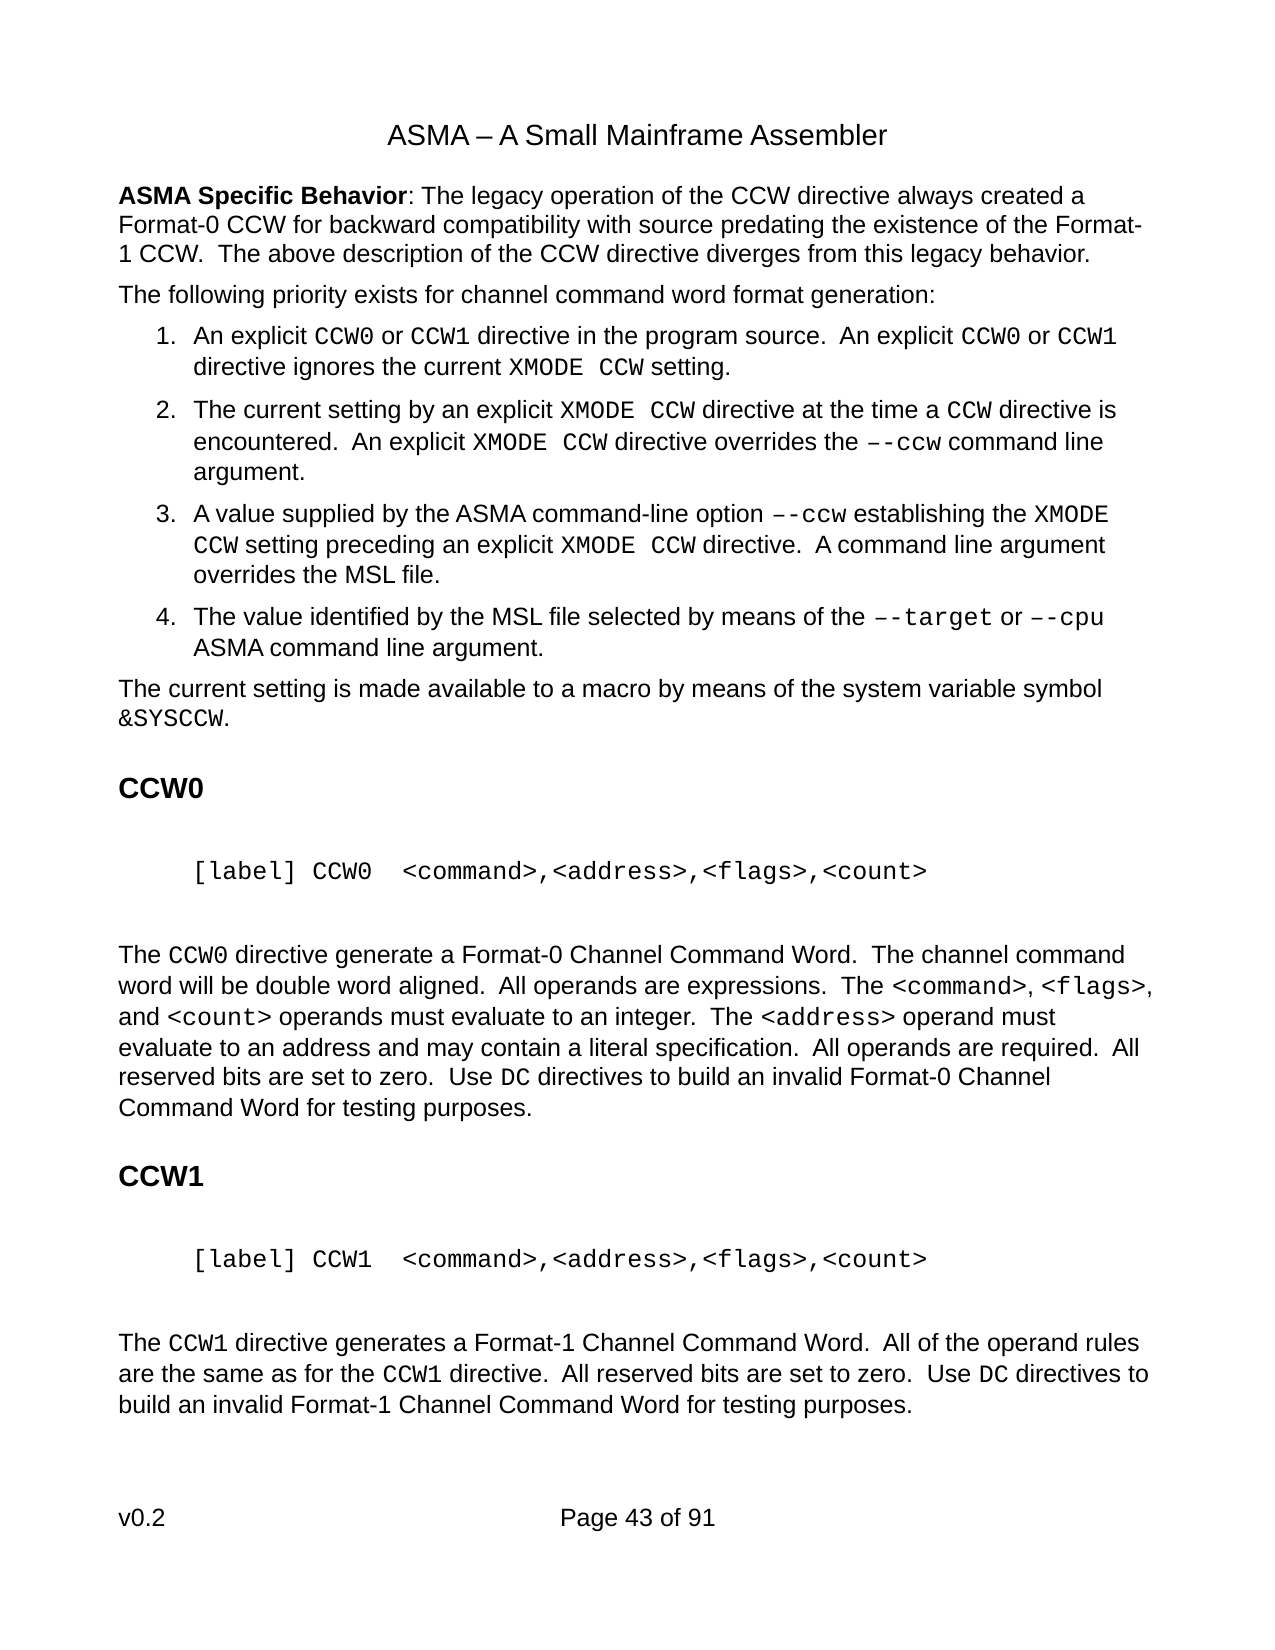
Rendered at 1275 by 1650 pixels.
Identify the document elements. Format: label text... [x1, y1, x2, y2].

list The current setting by an explicit XMODE CCW directive at the time a CCW directive is encountered. An explicit XMODE CCW directive overrides the –-ccw command line argument. [156, 396, 1157, 486]
subtitle CCW0 [118, 771, 1157, 805]
text ASMA Specific Behavior: The legacy operation of the CCW directive always created a Format-0 CCW for backward compatibility with source predating the existence of the Format-1 CCW. The above description of the CCW directive diverges from this legacy behavior. [118, 181, 1157, 267]
text The CCW0 directive generate a Format-0 Channel Command Word. The channel command word will be double word aligned. All operands are expressions. The <command>, <flags>, and <count> operands must evaluate to an integer. The <address> operand must evaluate to an address and may contain a literal specification. All operands are required. All reserved bits are set to zero. Use DC directives to build an invalid Format-0 Channel Command Word for testing purposes. [118, 940, 1157, 1121]
text The following priority exists for channel command word format generation: [118, 280, 1157, 309]
text The current setting is made available to a macro by means of the system variable symbol &SYSCCW. [118, 674, 1157, 734]
text The CCW1 directive generates a Format-1 Channel Command Word. All of the operand rules are the same as for the CCW1 directive. All reserved bits are set to zero. Use DC directives to build an invalid Format-1 Channel Command Word for testing purposes. [118, 1328, 1157, 1419]
subtitle CCW1 [118, 1159, 1157, 1192]
list A value supplied by the ASMA command-line option –-ccw establishing the XMODE CCW setting preceding an explicit XMODE CCW directive. A command line argument overrides the MSL file. [156, 499, 1157, 589]
list An explicit CCW0 or CCW1 directive in the program source. An explicit CCW0 or CCW1 directive ignores the current XMODE CCW setting. [156, 321, 1157, 383]
text [label] CCW1 <command>,<address>,<flags>,<count> [192, 1246, 1157, 1274]
text [label] CCW0 <command>,<address>,<flags>,<count> [192, 858, 1157, 887]
list The value identified by the MSL file selected by means of the –-target or –-cpu ASMA command line argument. [156, 602, 1157, 661]
